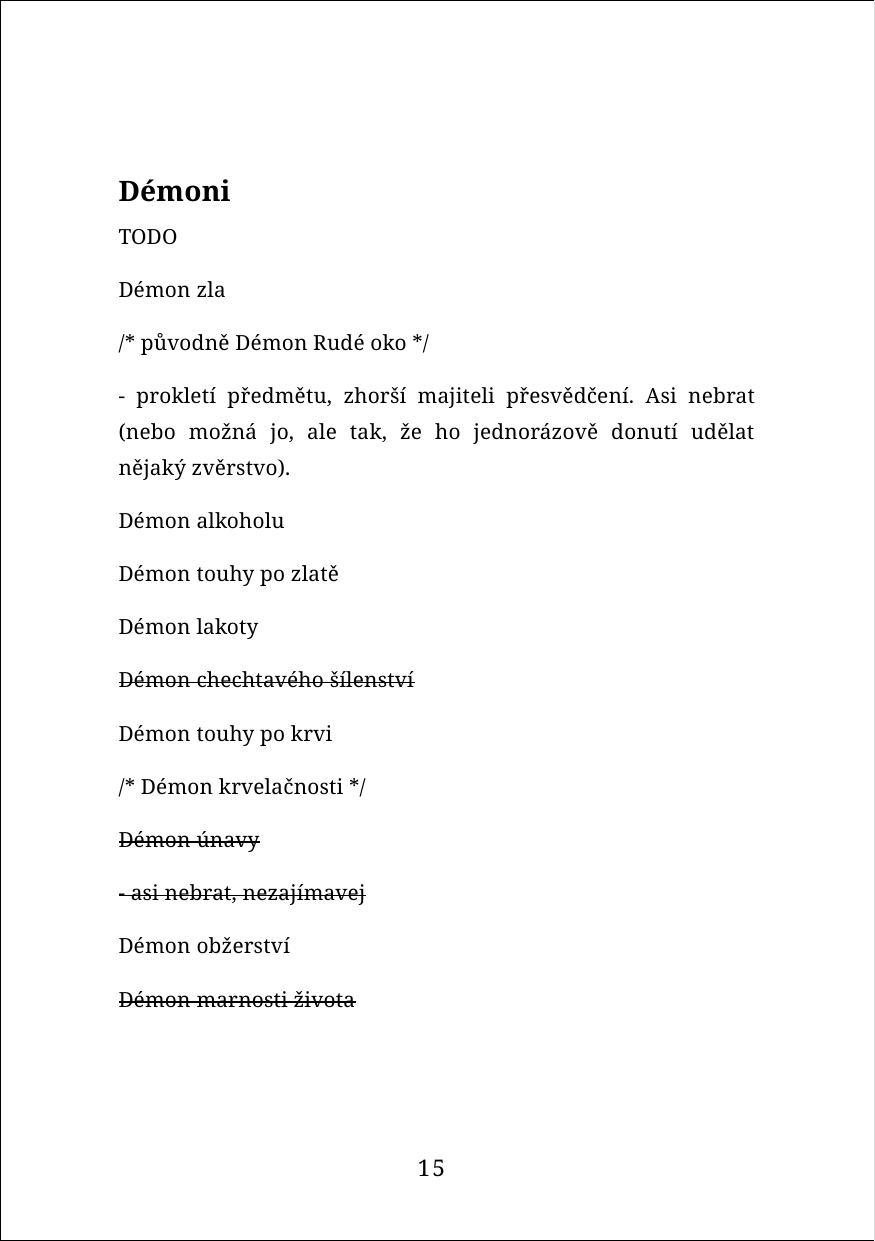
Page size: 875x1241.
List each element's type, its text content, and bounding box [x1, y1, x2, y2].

text Démon marnosti života [118, 985, 756, 1013]
text TODO [118, 222, 756, 250]
text Démon touhy po krvi [118, 719, 756, 747]
text - asi nebrat, nezajímavej [118, 878, 756, 907]
text Démon alkoholu [118, 506, 756, 534]
text Démon obžerství [118, 932, 756, 960]
text Démon chechtavého šílenství [118, 666, 756, 694]
text Démon touhy po zlatě [118, 559, 756, 587]
text /* původně Démon Rudé oko */ [118, 328, 756, 357]
text Démon lakoty [118, 612, 756, 641]
text Démon únavy [118, 825, 756, 854]
text - prokletí předmětu, zhorší majiteli přesvědčení. Asi nebrat (nebo možná jo, ale tak, že ho jednorázově donutí udělat nějaký zvěrstvo). [118, 382, 756, 481]
subtitle Démoni [118, 172, 756, 210]
text Démon zla [118, 275, 756, 303]
text /* Démon krvelačnosti */ [118, 772, 756, 800]
